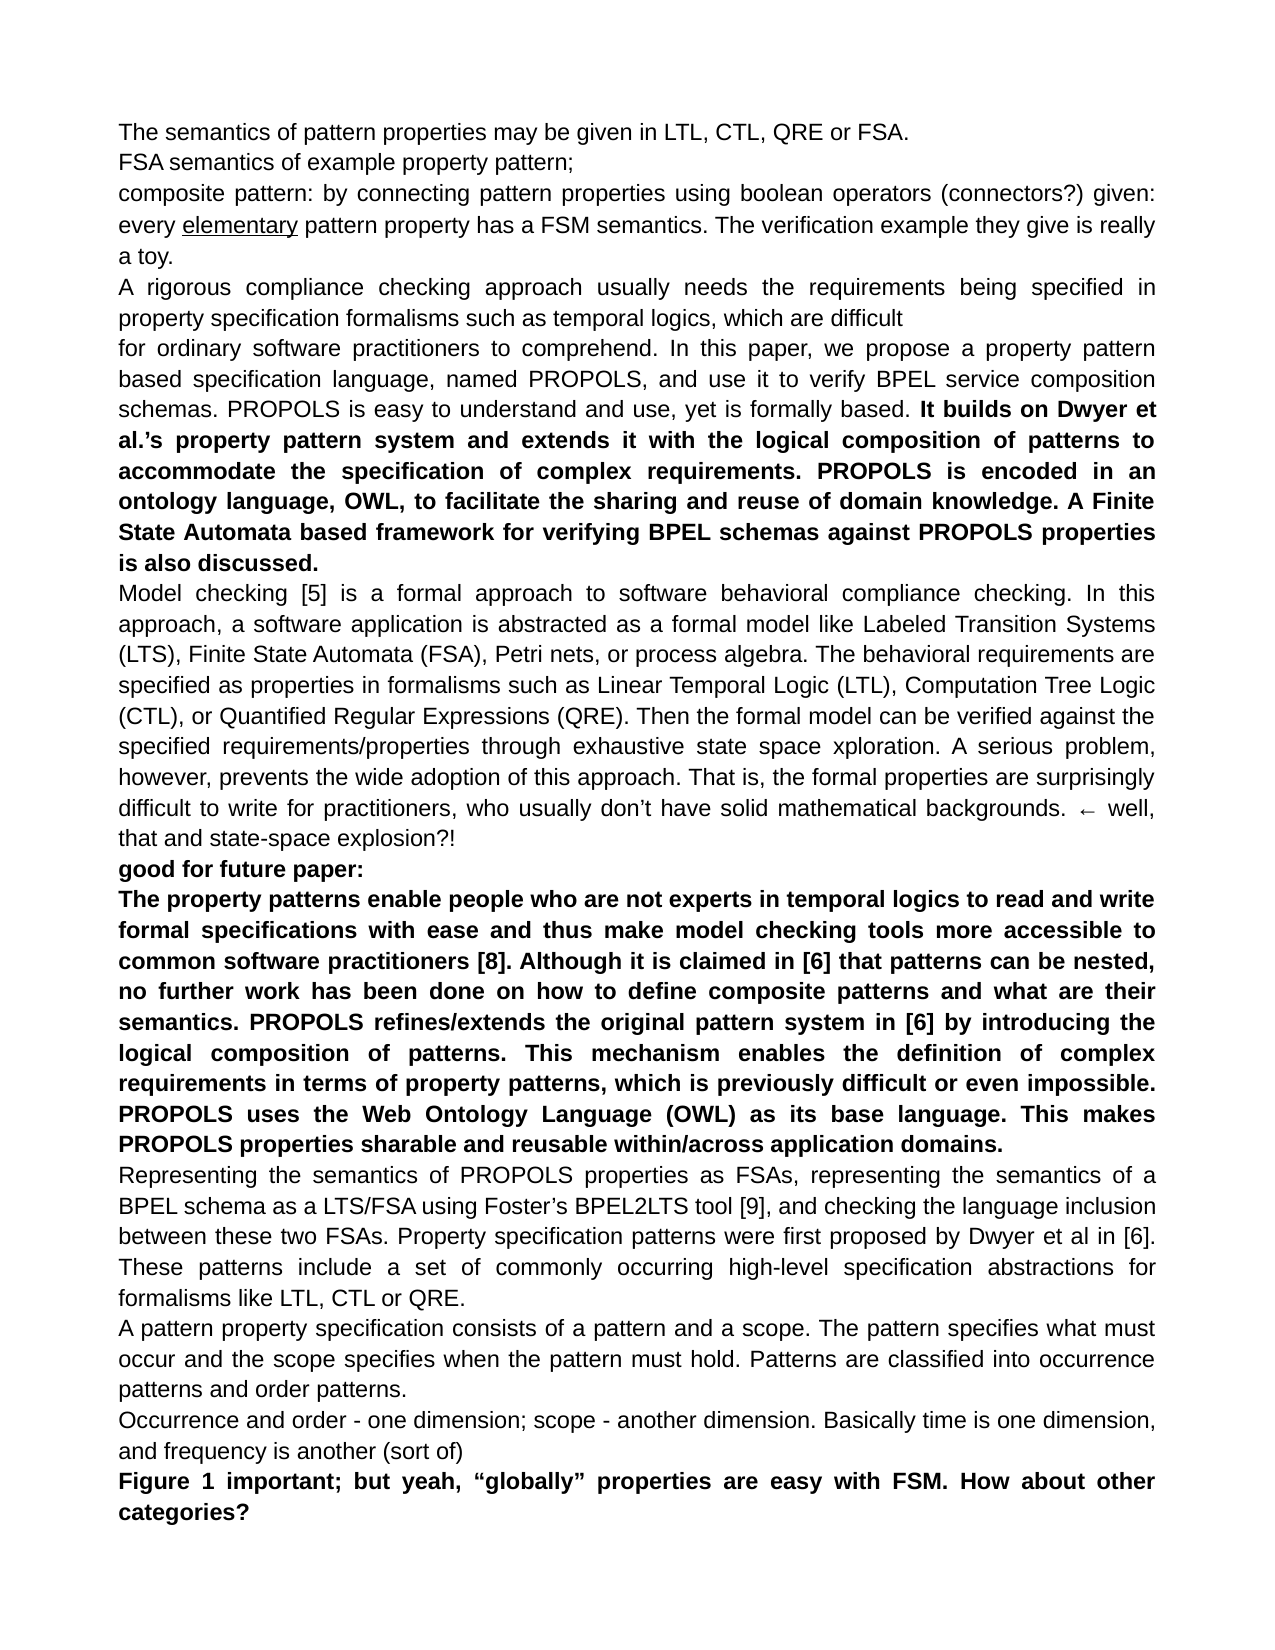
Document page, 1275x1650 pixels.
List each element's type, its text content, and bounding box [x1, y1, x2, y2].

text composite pattern: by connecting pattern properties using boolean operators (connectors?) given: every elementary pattern property has a FSM semantics. The verification example they give is really a toy. [118, 179, 1157, 269]
text Representing the semantics of PROPOLS properties as FSAs, representing the semantics of a BPEL schema as a LTS/FSA using Foster’s BPEL2LTS tool [9], and checking the language inclusion between these two FSAs. Property specification patterns were first proposed by Dwyer et al in [6]. These patterns include a set of commonly occurring high-level specification abstractions for formalisms like LTL, CTL or QRE. [118, 1161, 1157, 1311]
text The property patterns enable people who are not experts in temporal logics to read and write formal specifications with ease and thus make model checking tools more accessible to common software practitioners [8]. Although it is claimed in [6] that patterns can be nested, no further work has been done on how to define composite patterns and what are their semantics. PROPOLS refines/extends the original pattern system in [6] by introducing the logical composition of patterns. This mechanism enables the definition of complex requirements in terms of property patterns, which is previously difficult or even impossible. PROPOLS uses the Web Ontology Language (OWL) as its base language. This makes PROPOLS properties sharable and reusable within/across application domains. [118, 886, 1157, 1158]
text Figure 1 important; but yeah, “globally” properties are easy with FSM. How about other categories? [118, 1468, 1157, 1525]
text The semantics of pattern properties may be given in LTL, CTL, QRE or FSA. [118, 118, 1157, 145]
text good for future paper: [118, 855, 1157, 882]
text A rigorous compliance checking approach usually needs the requirements being specified in property specification formalisms such as temporal logics, which are difficult [118, 273, 1157, 331]
text A pattern property specification consists of a pattern and a scope. The pattern specifies what must occur and the scope specifies when the pattern must hold. Patterns are classified into occurrence patterns and order patterns. [118, 1314, 1157, 1403]
text FSA semantics of example property pattern; [118, 149, 1157, 176]
text Occurrence and order - one dimension; scope - another dimension. Basically time is one dimension, and frequency is another (sort of) [118, 1406, 1157, 1464]
text for ordinary software practitioners to comprehend. In this paper, we propose a property pattern based specification language, named PROPOLS, and use it to verify BPEL service composition schemas. PROPOLS is easy to understand and use, yet is formally based. It builds on Dwyer et al.’s property pattern system and extends it with the logical composition of patterns to accommodate the specification of complex requirements. PROPOLS is encoded in an ontology language, OWL, to facilitate the sharing and reuse of domain knowledge. A Finite State Automata based framework for verifying BPEL schemas against PROPOLS properties is also discussed. [118, 334, 1157, 576]
text Model checking [5] is a formal approach to software behavioral compliance checking. In this approach, a software application is abstracted as a formal model like Labeled Transition Systems (LTS), Finite State Automata (FSA), Petri nets, or process algebra. The behavioral requirements are specified as properties in formalisms such as Linear Temporal Logic (LTL), Computation Tree Logic (CTL), or Quantified Regular Expressions (QRE). Then the formal model can be verified against the specified requirements/properties through exhaustive state space xploration. A serious problem, however, prevents the wide adoption of this approach. That is, the formal properties are surprisingly difficult to write for practitioners, who usually don’t have solid mathematical backgrounds. ← well, that and state-space explosion?! [118, 579, 1157, 851]
